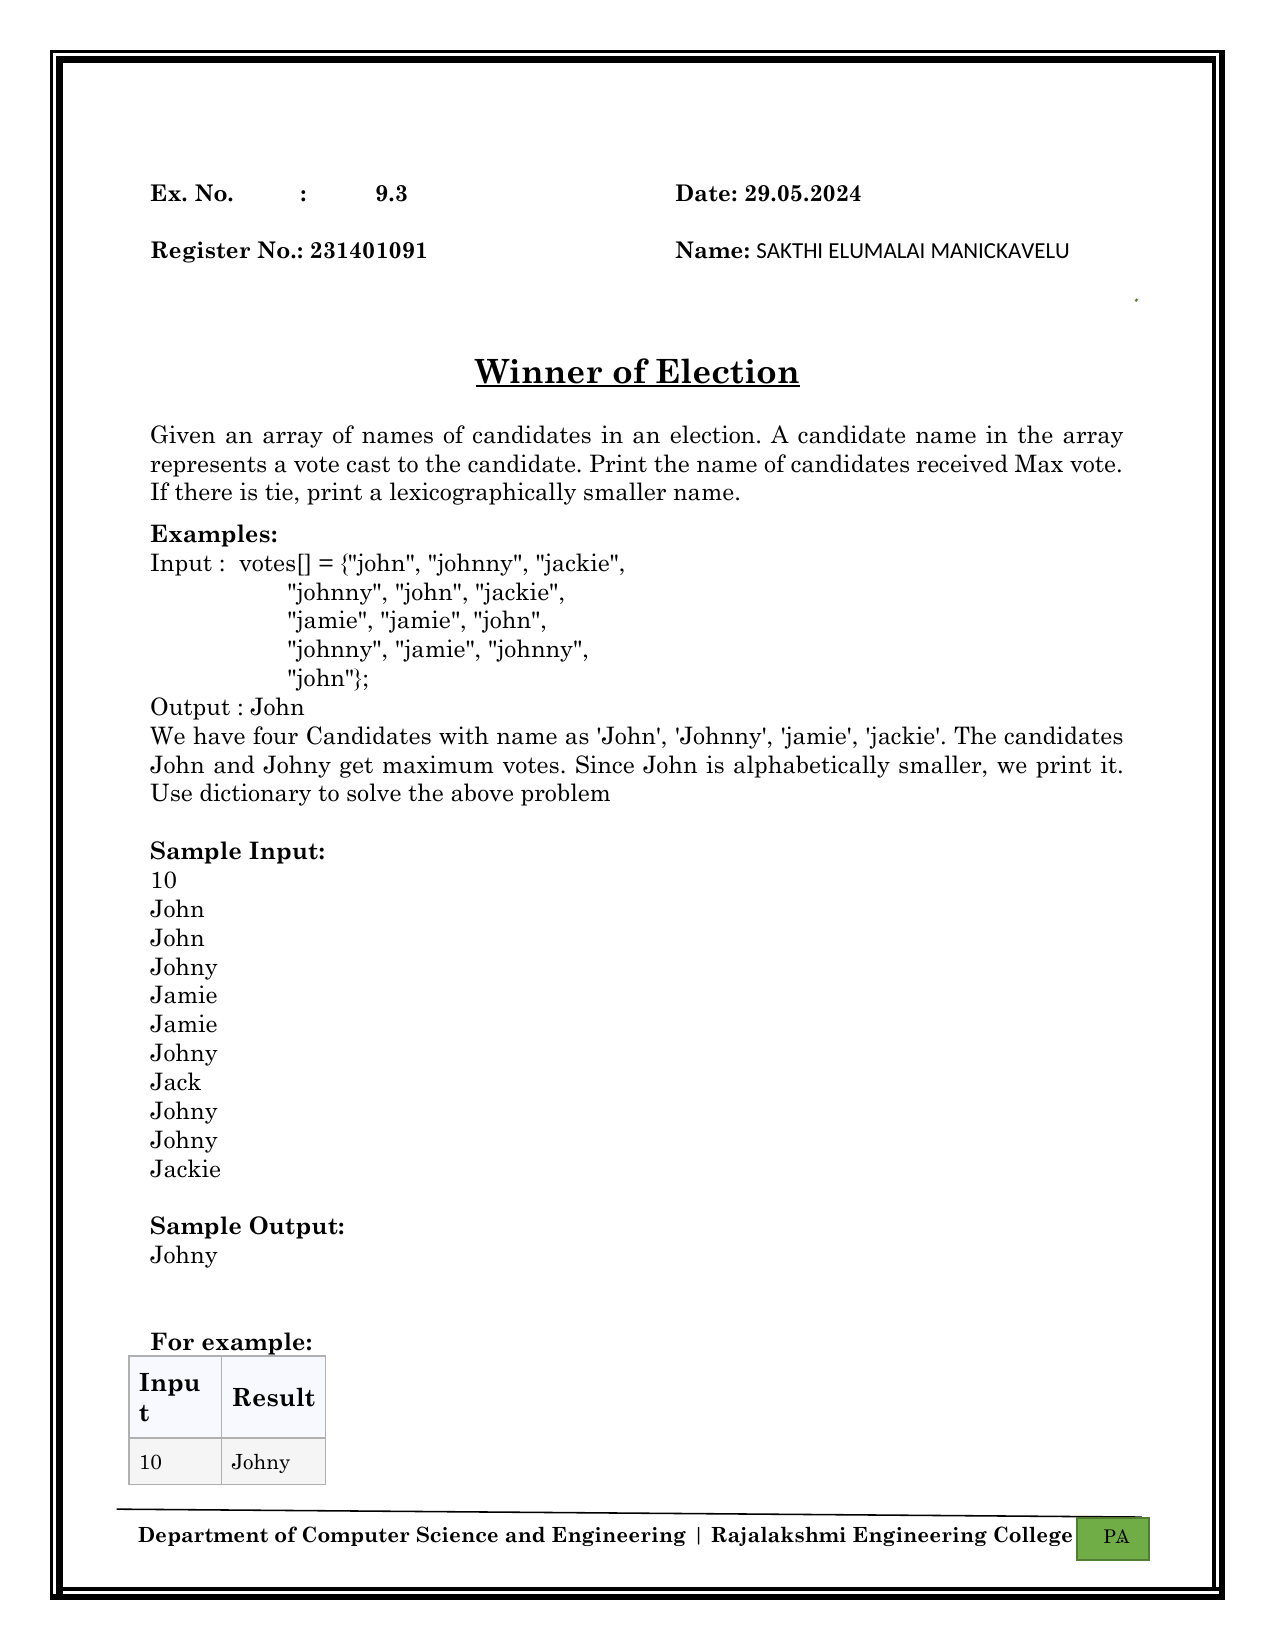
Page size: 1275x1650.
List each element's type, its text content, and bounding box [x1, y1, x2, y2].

text 10 [150, 865, 1125, 894]
text Jackie [150, 1153, 1125, 1182]
text For example: [150, 1326, 1125, 1355]
text Jamie [150, 1009, 1125, 1038]
text Ex. No. : 9.3 Date: 29.05.2024 [150, 179, 1125, 207]
text Register No.: 231401091 Name: SAKTHI ELUMALAI MANICKAVELU [150, 236, 1125, 264]
text Examples: [150, 518, 1125, 547]
text John [150, 922, 1125, 951]
text Jamie [150, 980, 1125, 1009]
text Johny [150, 1038, 1125, 1067]
text "jamie", "jamie", "john", [150, 605, 1125, 634]
text Johny [150, 1096, 1125, 1124]
text Input : votes[] = {"john", "johnny", "jackie", [150, 547, 1125, 576]
table_header Result [222, 1357, 325, 1437]
text John [150, 894, 1125, 922]
table_cell Johny [222, 1439, 325, 1484]
text Jack [150, 1067, 1125, 1096]
text "johnny", "jamie", "johnny", [150, 634, 1125, 663]
text Given an array of names of candidates in an election. A candidate name in the array represents a vote cast to the candidate. Print the name of candidates received Max vote. If there is tie, print a lexicographically smaller name. [150, 419, 1125, 506]
text "john"}; [150, 663, 1125, 692]
text Output : John [150, 692, 1125, 721]
text We have four Candidates with name as 'John', 'Johnny', 'jamie', 'jackie'. The candidates John and Johny get maximum votes. Since John is alphabetically smaller, we print it. Use dictionary to solve the above problem [150, 721, 1125, 807]
text Johny [150, 951, 1125, 980]
text "johnny", "john", "jackie", [150, 576, 1125, 605]
text Johny [150, 1240, 1125, 1269]
table_cell 10 [130, 1439, 221, 1484]
text Sample Output: [150, 1211, 1125, 1240]
text Winner of Election [150, 350, 1125, 390]
text Sample Input: [150, 836, 1125, 865]
text Johny [150, 1124, 1125, 1153]
table_header Input [130, 1357, 221, 1437]
